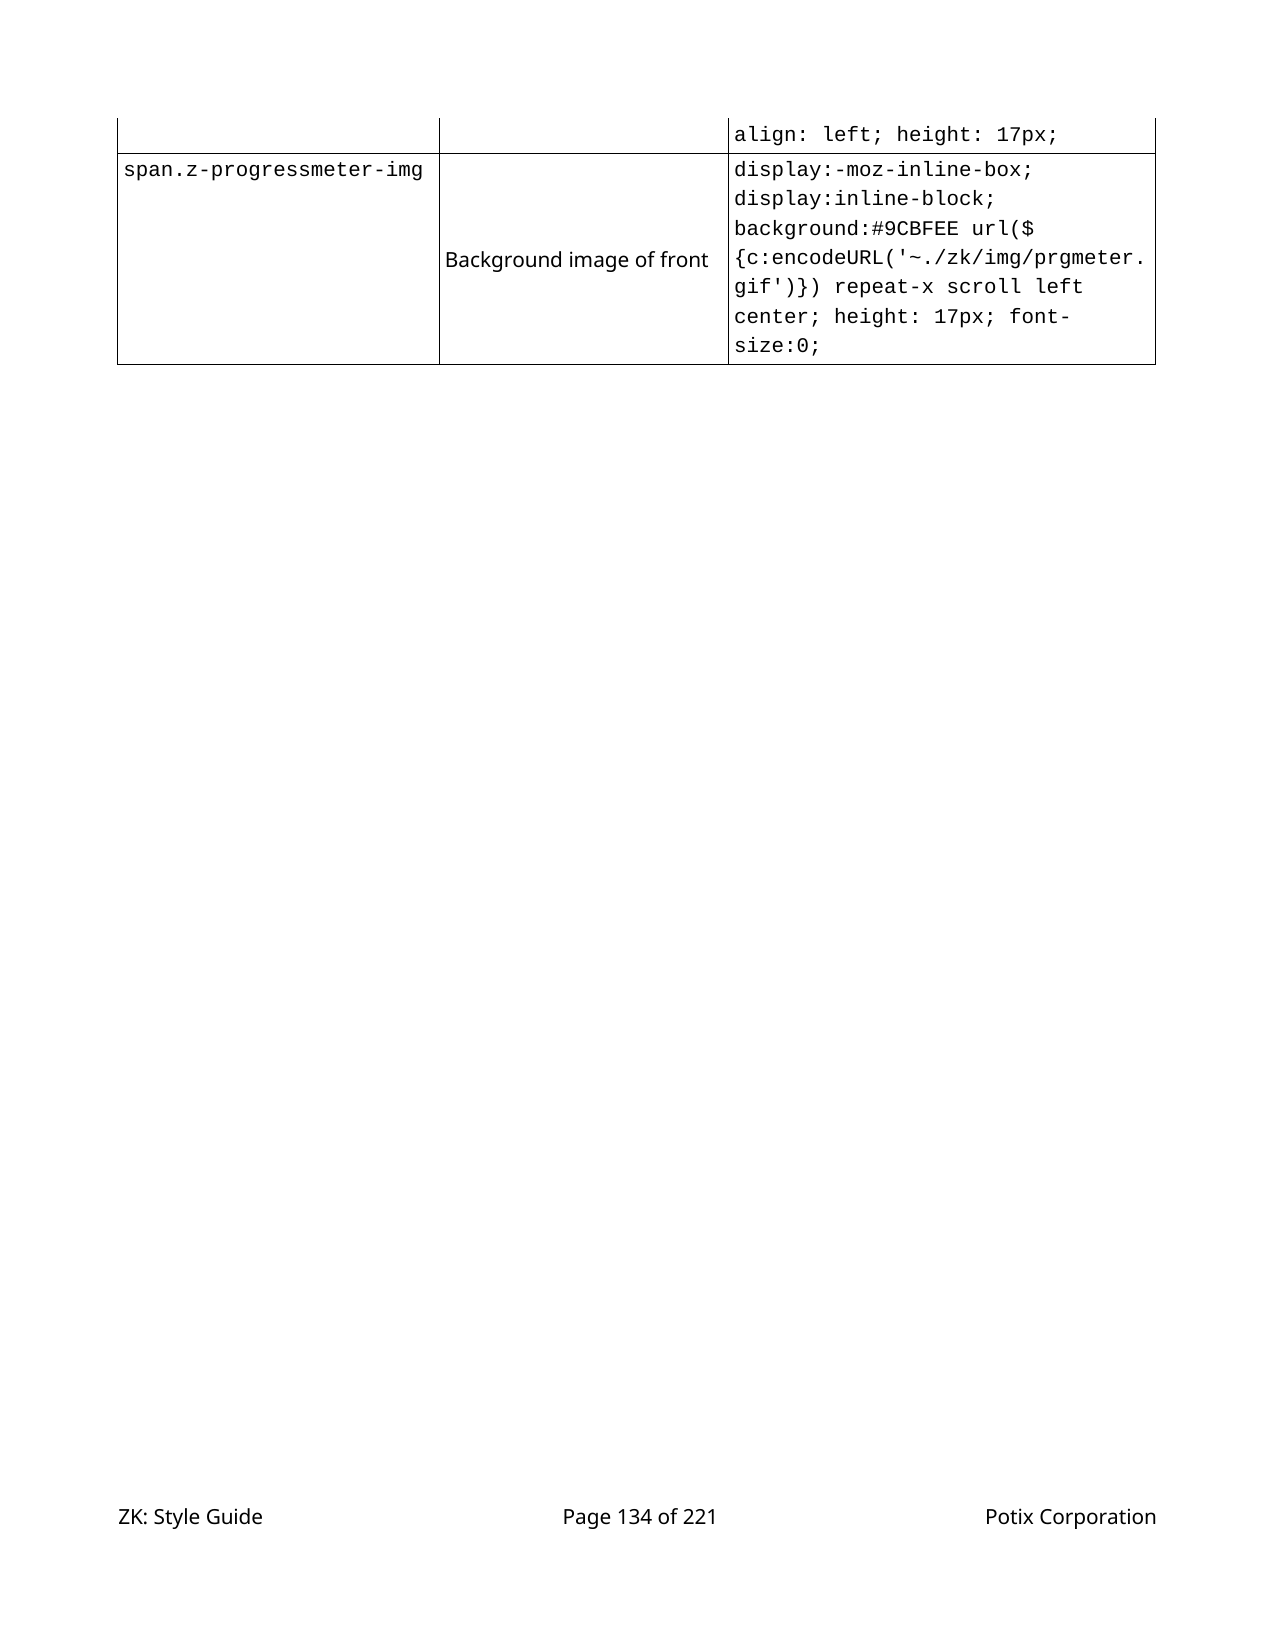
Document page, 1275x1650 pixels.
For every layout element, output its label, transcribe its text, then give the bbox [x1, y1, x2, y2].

table_cell Background image of front [440, 154, 728, 364]
table_cell [440, 118, 728, 153]
table_cell align: left; height: 17px; [729, 118, 1155, 153]
table_cell display:-moz-inline-box; display:inline-block; background:#9CBFEE url(${c:encodeURL('~./zk/img/prgmeter.gif')}) repeat-x scroll left center; height: 17px; font-size:0; [729, 154, 1155, 364]
table_cell span.z-progressmeter-img [118, 154, 439, 364]
table_cell [118, 118, 439, 153]
